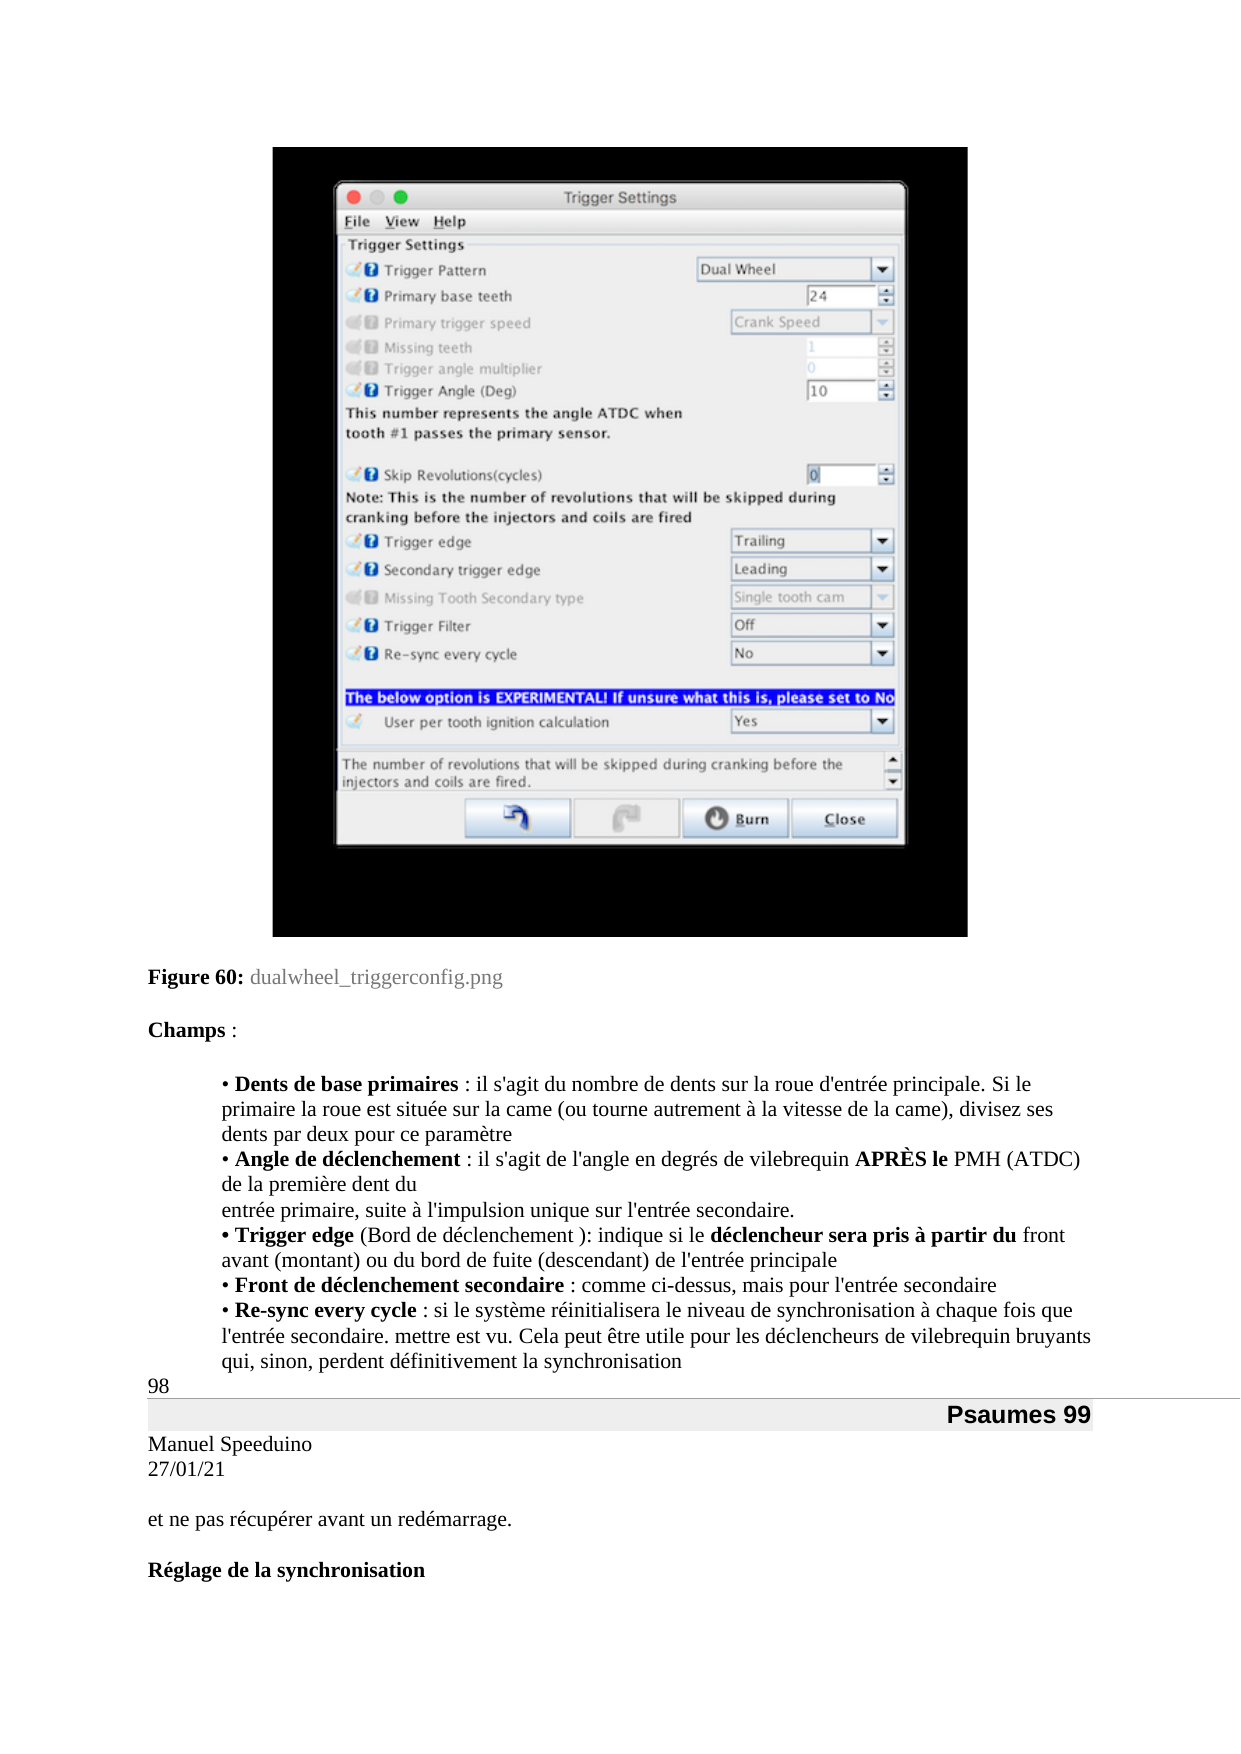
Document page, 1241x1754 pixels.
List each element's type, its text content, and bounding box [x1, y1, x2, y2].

text et ne pas récupérer avant un redémarrage. [148, 1506, 1093, 1531]
text 98 [148, 1373, 1093, 1398]
text • Dents de base primaires : il s'agit du nombre de dents sur la roue d'entrée principale. Si le primaire la roue est située sur la came (ou tourne autrement à la vitesse de la came), divisez ses dents par deux pour ce paramètre [221, 1071, 1093, 1146]
text Manuel Speeduino [148, 1431, 1093, 1456]
text • Re-sync every cycle : si le système réinitialisera le niveau de synchronisation à chaque fois que l'entrée secondaire. mettre est vu. Cela peut être utile pour les déclencheurs de vilebrequin bruyants qui, sinon, perdent définitivement la synchronisation [221, 1297, 1093, 1373]
text 27/01/21 [148, 1456, 1093, 1481]
text Figure 60: dualwheel_triggerconfig.png [148, 964, 1093, 989]
text • Front de déclenchement secondaire : comme ci-dessus, mais pour l'entrée secondaire [148, 1272, 1093, 1297]
text • Angle de déclenchement : il s'agit de l'angle en degrés de vilebrequin APRÈS le PMH (ATDC) de la première dent du [221, 1146, 1093, 1197]
table_header Psaumes 99 [148, 1399, 1093, 1431]
text Réglage de la synchronisation [148, 1557, 1093, 1582]
text entrée primaire, suite à l'impulsion unique sur l'entrée secondaire. [148, 1197, 1093, 1222]
text Champs : [148, 1017, 1093, 1043]
text • Trigger edge (Bord de déclenchement ): indique si le déclencheur sera pris à partir du front avant (montant) ou du bord de fuite (descendant) de l'entrée principale [221, 1222, 1093, 1272]
